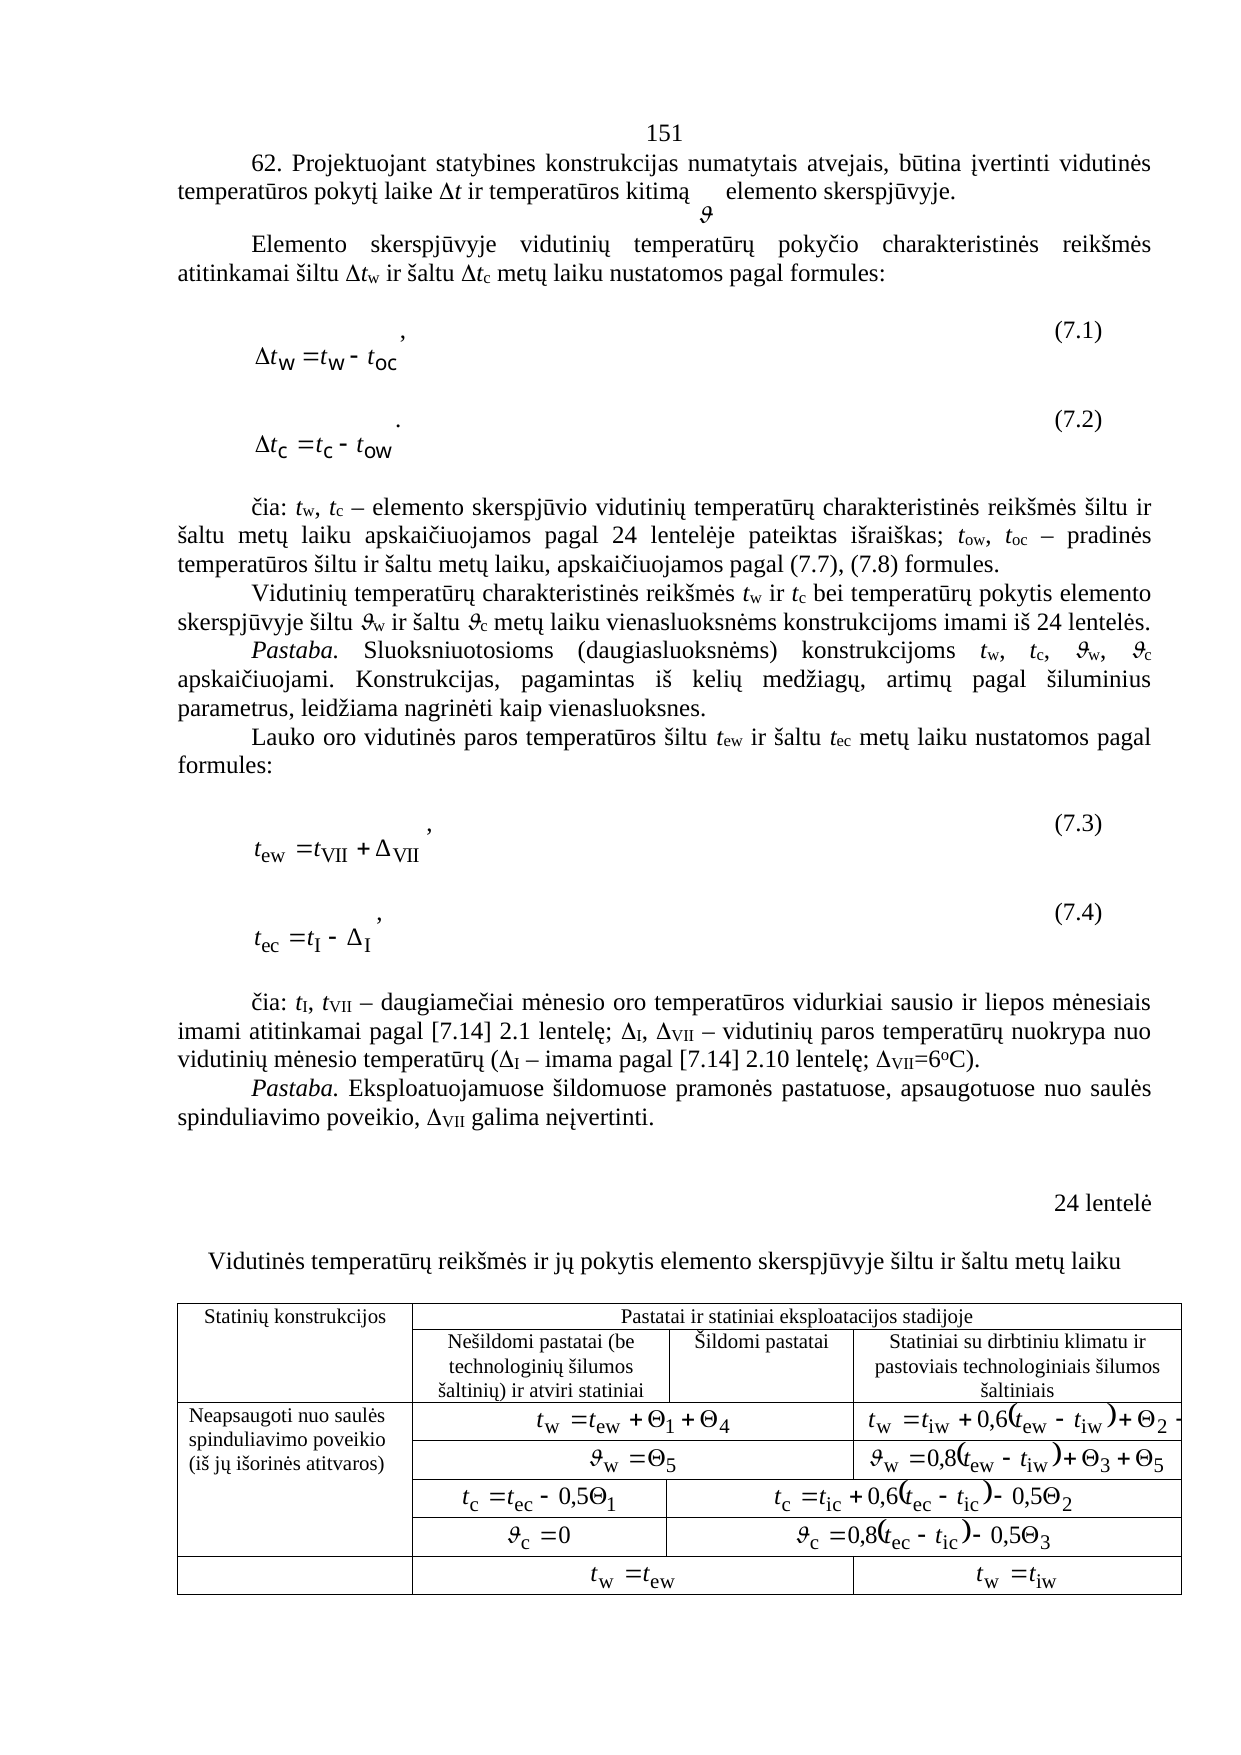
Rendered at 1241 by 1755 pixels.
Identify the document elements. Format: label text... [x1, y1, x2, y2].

table_header Statinių konstrukcijos [178, 1304, 412, 1402]
table_cell Nešildomi pastatai (be technologinių šilumos šaltinių) ir atviri statiniai [413, 1330, 669, 1402]
text Pastaba. Eksploatuojamuose šildomuose pramonės pastatuose, apsaugotuose nuo saulės spinduliavimo poveikio, VII galima neįvertinti. [177, 1073, 1152, 1131]
table_cell Statiniai su dirbtiniu klimatu ir pastoviais technologiniais šilumos šaltiniais [854, 1330, 1181, 1402]
table_cell Šildomi pastatai [670, 1330, 853, 1402]
table_cell [413, 1480, 666, 1517]
text . (7.2) [177, 404, 1152, 463]
text čia: tw, tc – elemento skerspjūvio vidutinių temperatūrų charakteristinės reikšmės šiltu ir šaltu metų laiku apskaičiuojamos pagal 24 lentelėje pateiktas išraiškas; tow, toc – pradinės temperatūros šiltu ir šaltu metų laiku, apskaičiuojamos pagal (7.7), (7.8) formules. [177, 492, 1152, 578]
text čia: tI, tVII – daugiamečiai mėnesio oro temperatūros vidurkiai sausio ir liepos mėnesiais imami atitinkamai pagal [7.14] 2.1 lentelę; I, VII – vidutinių paros temperatūrų nuokrypa nuo vidutinių mėnesio temperatūrų (I – imama pagal [7.14] 2.10 lentelę; VII=6oC). [177, 987, 1152, 1073]
text 24 lentelė [177, 1188, 1152, 1217]
table_cell [413, 1403, 853, 1440]
text , (7.1) [177, 316, 1152, 375]
text , (7.4) [177, 897, 1152, 958]
table_cell [667, 1480, 1181, 1517]
table_cell [178, 1557, 412, 1594]
table_cell [413, 1557, 853, 1594]
table_cell [854, 1557, 1181, 1594]
table_cell [413, 1441, 853, 1479]
text , (7.3) [177, 808, 1152, 869]
text Pastaba. Sluoksniuotosioms (daugiasluoksnėms) konstrukcijoms tw, tc, w, c apskaičiuojami. Konstrukcijas, pagamintas iš kelių medžiagų, artimų pagal šiluminius parametrus, leidžiama nagrinėti kaip vienasluoksnes. [177, 635, 1152, 722]
table_header Pastatai ir statiniai eksploatacijos stadijoje [413, 1304, 1181, 1328]
table_cell [854, 1441, 1181, 1479]
text 62. Projektuojant statybines konstrukcijas numatytais atvejais, būtina įvertinti vidutinės temperatūros pokytį laike t ir temperatūros kitimą elemento skerspjūvyje. [177, 148, 1152, 229]
table_cell Neapsaugoti nuo saulės spinduliavimo poveikio (iš jų išorinės atitvaros) [178, 1403, 412, 1556]
text Lauko oro vidutinės paros temperatūros šiltu tew ir šaltu tec metų laiku nustatomos pagal formules: [177, 722, 1152, 779]
text Vidutinės temperatūrų reikšmės ir jų pokytis elemento skerspjūvyje šiltu ir šaltu metų laiku [177, 1246, 1152, 1274]
text Vidutinių temperatūrų charakteristinės reikšmės tw ir tc bei temperatūrų pokytis elemento skerspjūvyje šiltu w ir šaltu c metų laiku vienasluoksnėms konstrukcijoms imami iš 24 lentelės. [177, 578, 1152, 635]
table_cell [854, 1403, 1181, 1440]
table_cell [413, 1518, 666, 1556]
text Elemento skerspjūvyje vidutinių temperatūrų pokyčio charakteristinės reikšmės atitinkamai šiltu tw ir šaltu tc metų laiku nustatomos pagal formules: [177, 229, 1152, 287]
table_cell [667, 1518, 1181, 1556]
